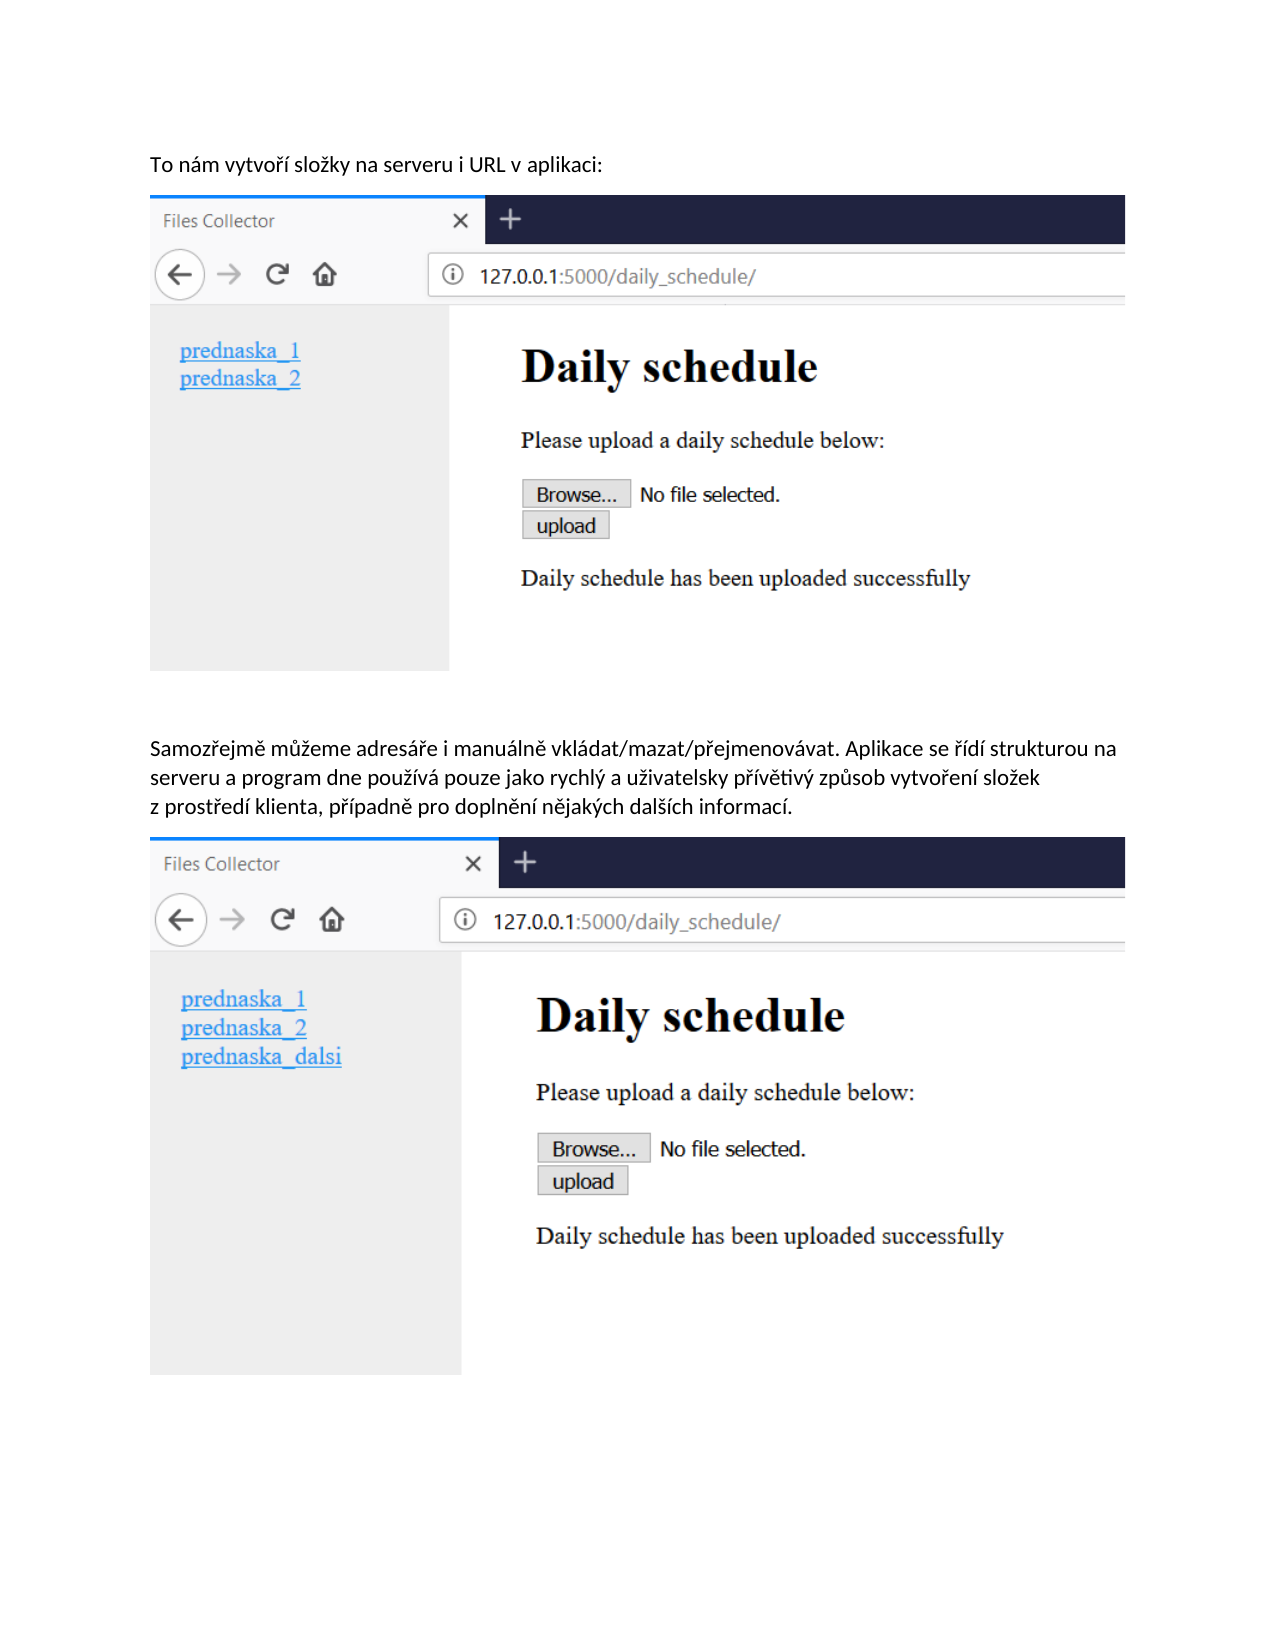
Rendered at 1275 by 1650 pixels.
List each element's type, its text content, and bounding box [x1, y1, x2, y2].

text Samozřejmě můžeme adresáře i manuálně vkládat/mazat/přejmenovávat. Aplikace se řídí strukturou na serveru a program dne používá pouze jako rychlý a uživatelsky přívětivý způsob vytvoření složek z prostředí klienta, případně pro doplnění nějakých dalších informací. [150, 734, 1125, 820]
text To nám vytvoří složky na serveru i URL v aplikaci: [150, 150, 1125, 178]
